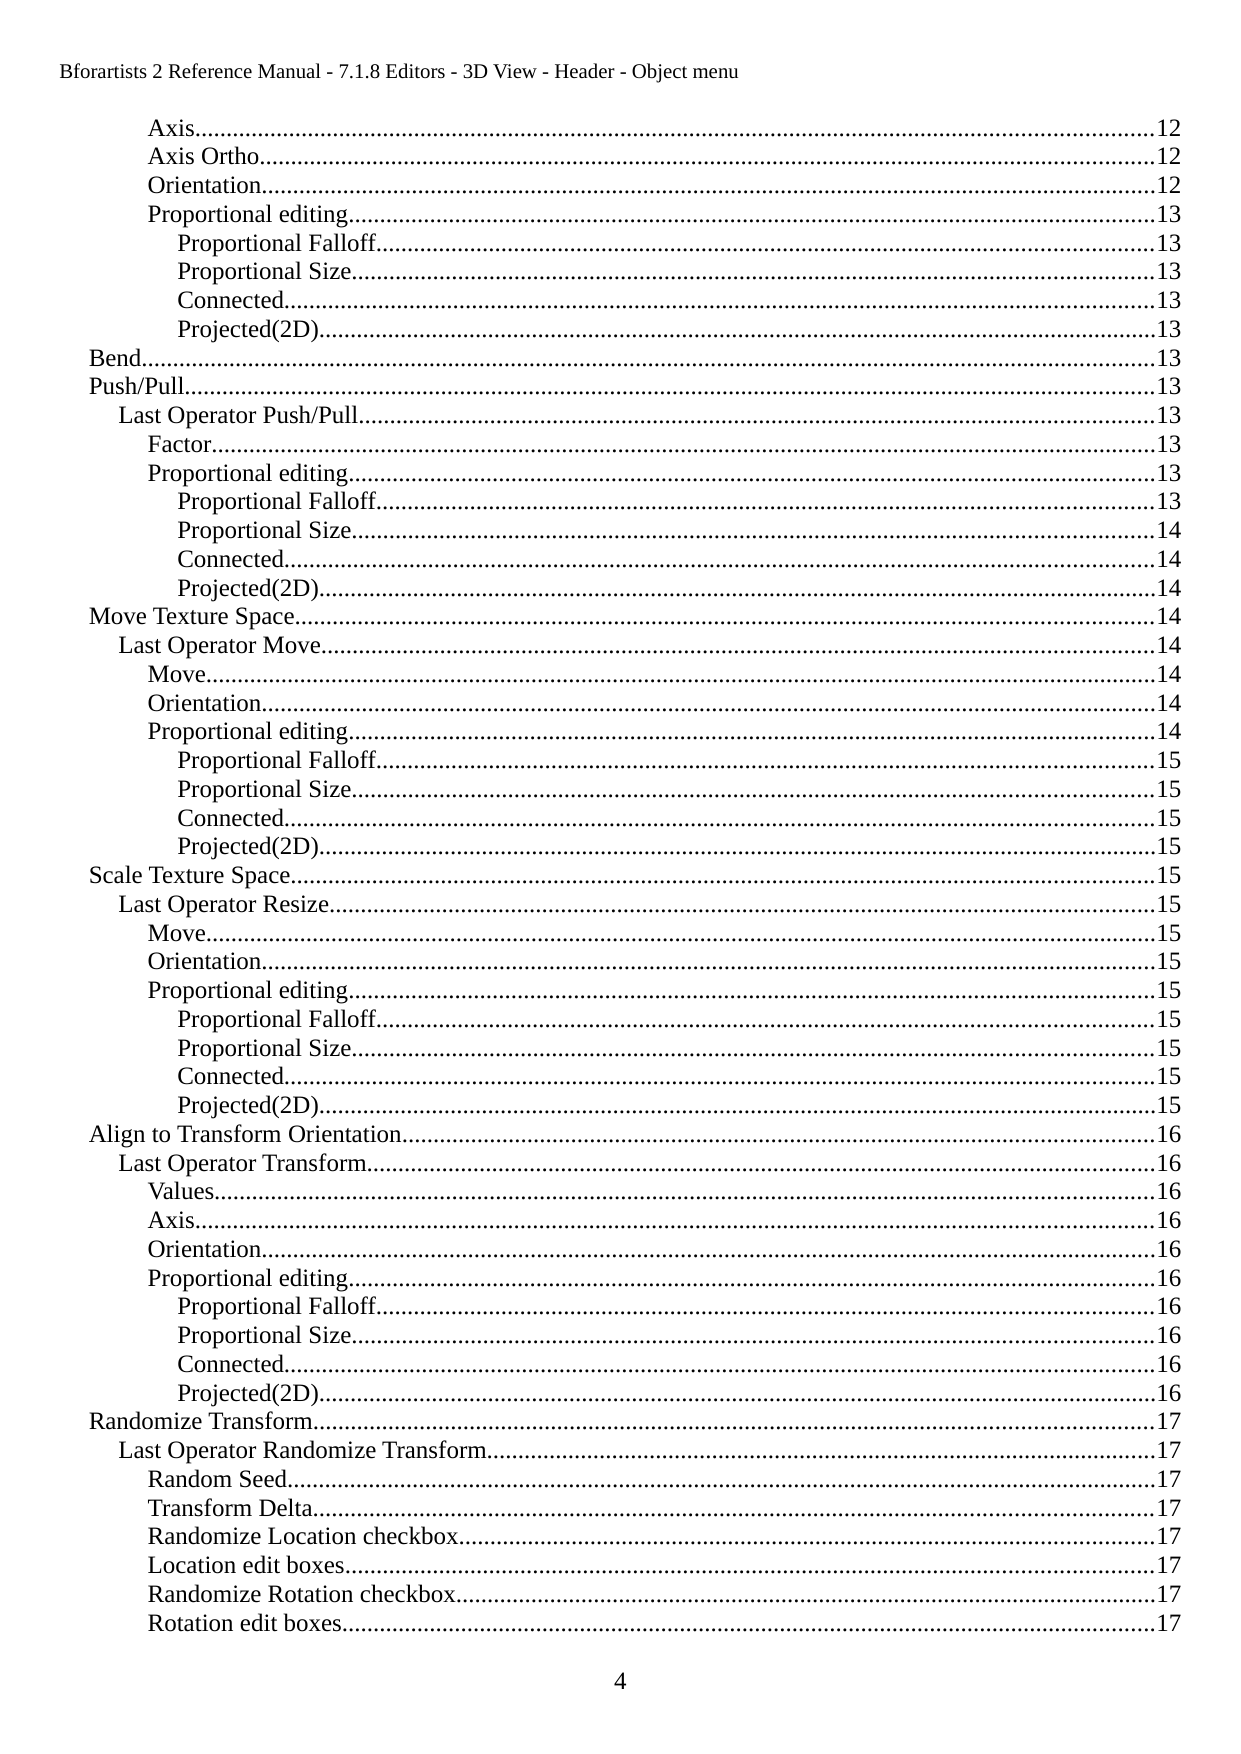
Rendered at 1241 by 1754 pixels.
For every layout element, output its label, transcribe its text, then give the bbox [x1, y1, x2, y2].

text Proportional Falloff 15 [177, 745, 1181, 774]
text Last Operator Resize 15 [118, 889, 1181, 918]
text Projected(2D) 13 [177, 314, 1181, 343]
text Proportional Size 15 [177, 1033, 1181, 1061]
text Proportional Falloff 13 [177, 228, 1181, 256]
text Proportional editing 13 [147, 199, 1181, 228]
text Last Operator Move 14 [118, 630, 1181, 659]
text Bend 13 [88, 343, 1181, 371]
text Push/Pull 13 [88, 371, 1181, 400]
text Proportional Size 14 [177, 515, 1181, 544]
text Factor 13 [147, 429, 1181, 458]
text Orientation 16 [147, 1234, 1181, 1263]
text Move Texture Space 14 [88, 601, 1181, 630]
text Connected 15 [177, 803, 1181, 831]
text Connected 16 [177, 1349, 1181, 1378]
text Align to Transform Orientation 16 [88, 1119, 1181, 1148]
text Move 15 [147, 918, 1181, 946]
text Orientation 15 [147, 946, 1181, 975]
text Projected(2D) 15 [177, 831, 1181, 860]
text Proportional editing 15 [147, 975, 1181, 1004]
text Projected(2D) 16 [177, 1378, 1181, 1406]
text Proportional Size 15 [177, 774, 1181, 803]
text Connected 13 [177, 285, 1181, 314]
text Proportional editing 13 [147, 458, 1181, 486]
text Last Operator Randomize Transform 17 [118, 1435, 1181, 1464]
text Scale Texture Space 15 [88, 860, 1181, 889]
text Last Operator Transform 16 [118, 1148, 1181, 1176]
text Transform Delta 17 [147, 1493, 1181, 1521]
text Proportional Size 13 [177, 256, 1181, 285]
text Axis Ortho 12 [147, 141, 1181, 170]
text Random Seed 17 [147, 1464, 1181, 1493]
text Proportional editing 14 [147, 716, 1181, 745]
text Orientation 14 [147, 688, 1181, 716]
text Proportional editing 16 [147, 1263, 1181, 1291]
text Proportional Falloff 16 [177, 1291, 1181, 1320]
text Randomize Rotation checkbox 17 [147, 1579, 1181, 1608]
text Move 14 [147, 659, 1181, 688]
text Rotation edit boxes 17 [147, 1608, 1181, 1636]
text Last Operator Push/Pull 13 [118, 400, 1181, 429]
text Projected(2D) 15 [177, 1090, 1181, 1119]
text Proportional Falloff 15 [177, 1004, 1181, 1033]
text Projected(2D) 14 [177, 573, 1181, 601]
text Proportional Falloff 13 [177, 486, 1181, 515]
text Values 16 [147, 1176, 1181, 1205]
text Connected 15 [177, 1061, 1181, 1090]
text Randomize Location checkbox 17 [147, 1521, 1181, 1550]
text Location edit boxes 17 [147, 1550, 1181, 1579]
text Randomize Transform 17 [88, 1406, 1181, 1435]
text Axis 16 [147, 1205, 1181, 1234]
text Axis 12 [147, 113, 1181, 141]
text Proportional Size 16 [177, 1320, 1181, 1349]
text Orientation 12 [147, 170, 1181, 199]
text Connected 14 [177, 544, 1181, 573]
